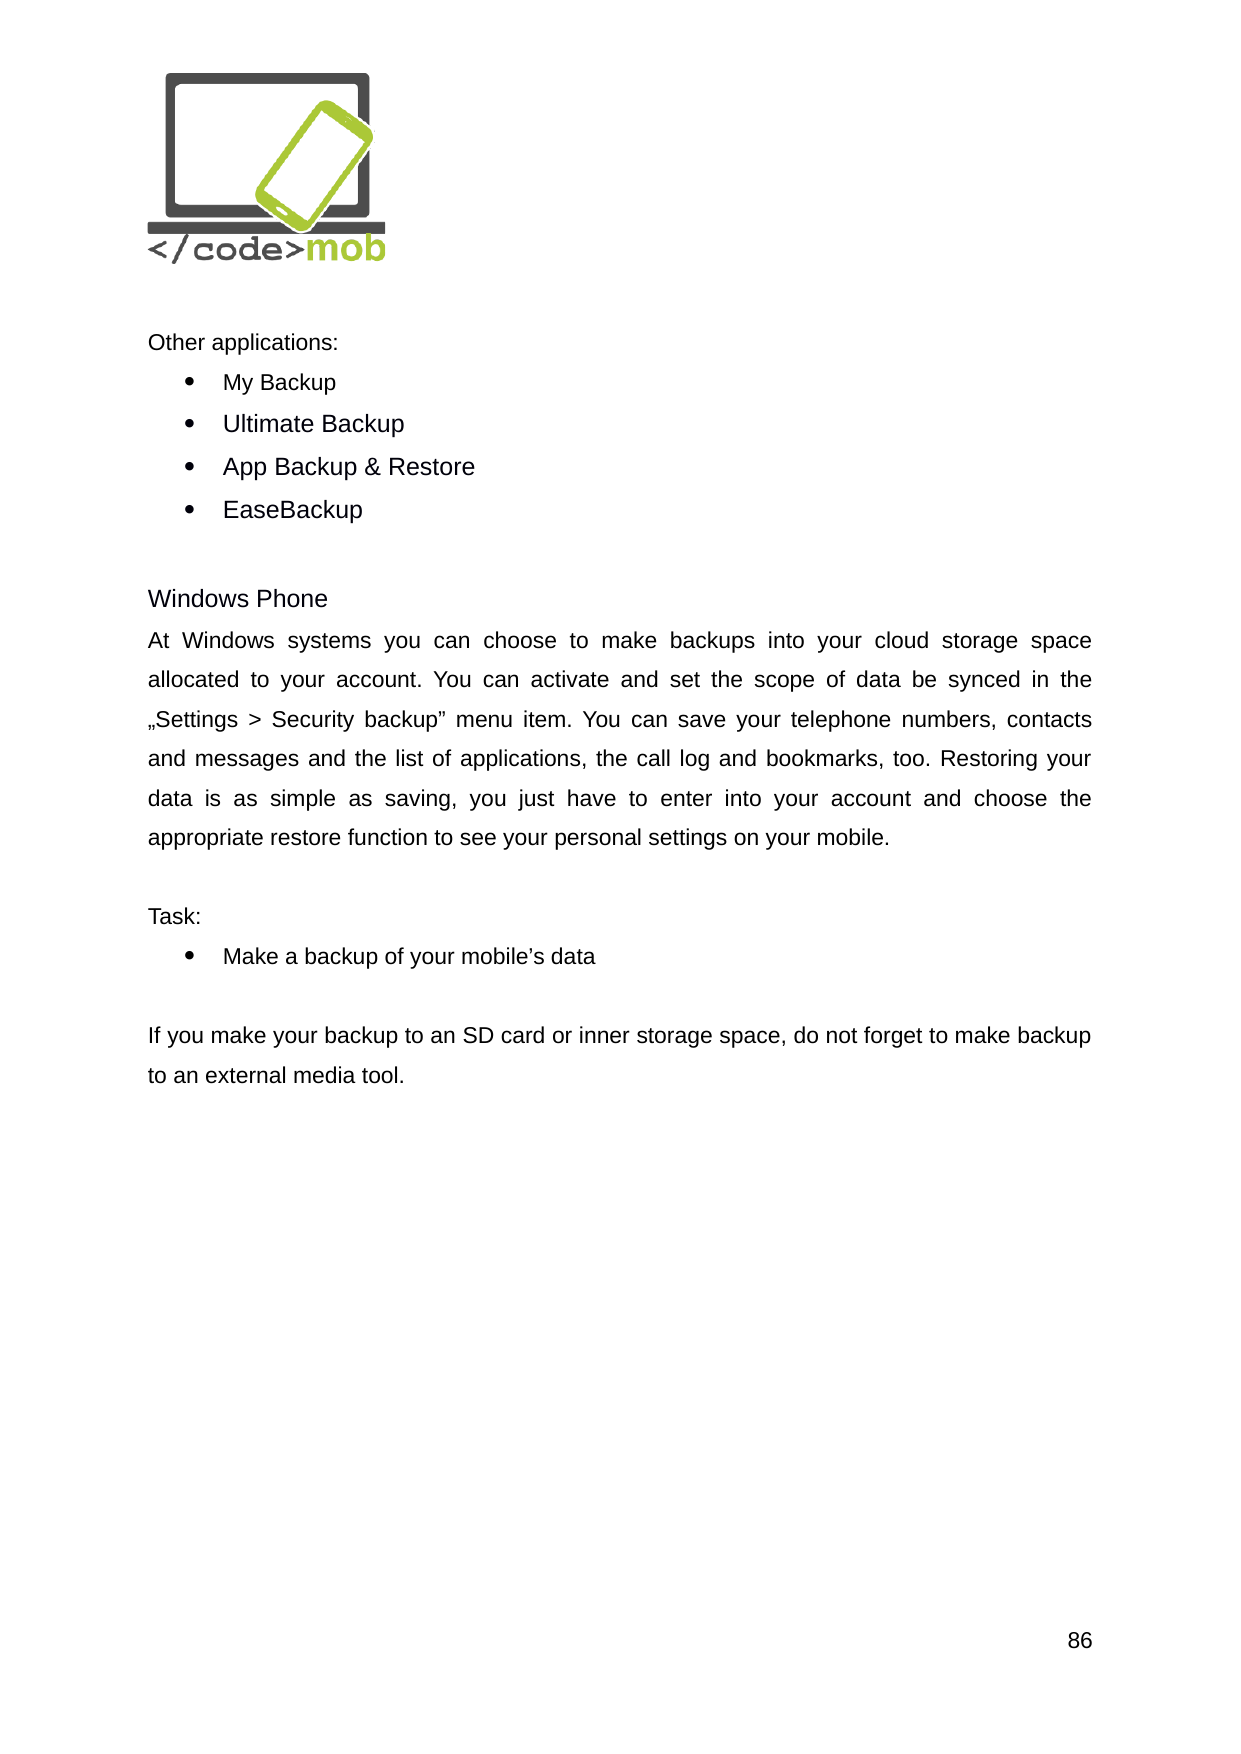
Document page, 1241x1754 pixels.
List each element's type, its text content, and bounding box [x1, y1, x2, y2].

text At Windows systems you can choose to make backups into your cloud storage space allocated to your account. You can activate and set the scope of data be synced in the „Settings > Security backup” menu item. You can save your telephone numbers, contacts and messages and the list of applications, the call log and bookmarks, too. Restoring your data is as simple as saving, you just have to enter into your account and choose the appropriate restore function to see your personal settings on your mobile. [148, 627, 1093, 851]
picture [147, 73, 386, 264]
list Make a backup of your mobile’s data [185, 943, 1093, 969]
text Windows Phone [148, 584, 1093, 612]
list My Backup [185, 369, 1093, 396]
text If you make your backup to an SD card or inner storage space, do not forget to make backup to an external media tool. [148, 1022, 1093, 1088]
list App Backup & Restore [185, 452, 1093, 481]
text Task: [148, 903, 1093, 929]
text Other applications: [148, 329, 1093, 356]
list Ultimate Backup [185, 409, 1093, 438]
list EaseBackup [185, 495, 1093, 524]
